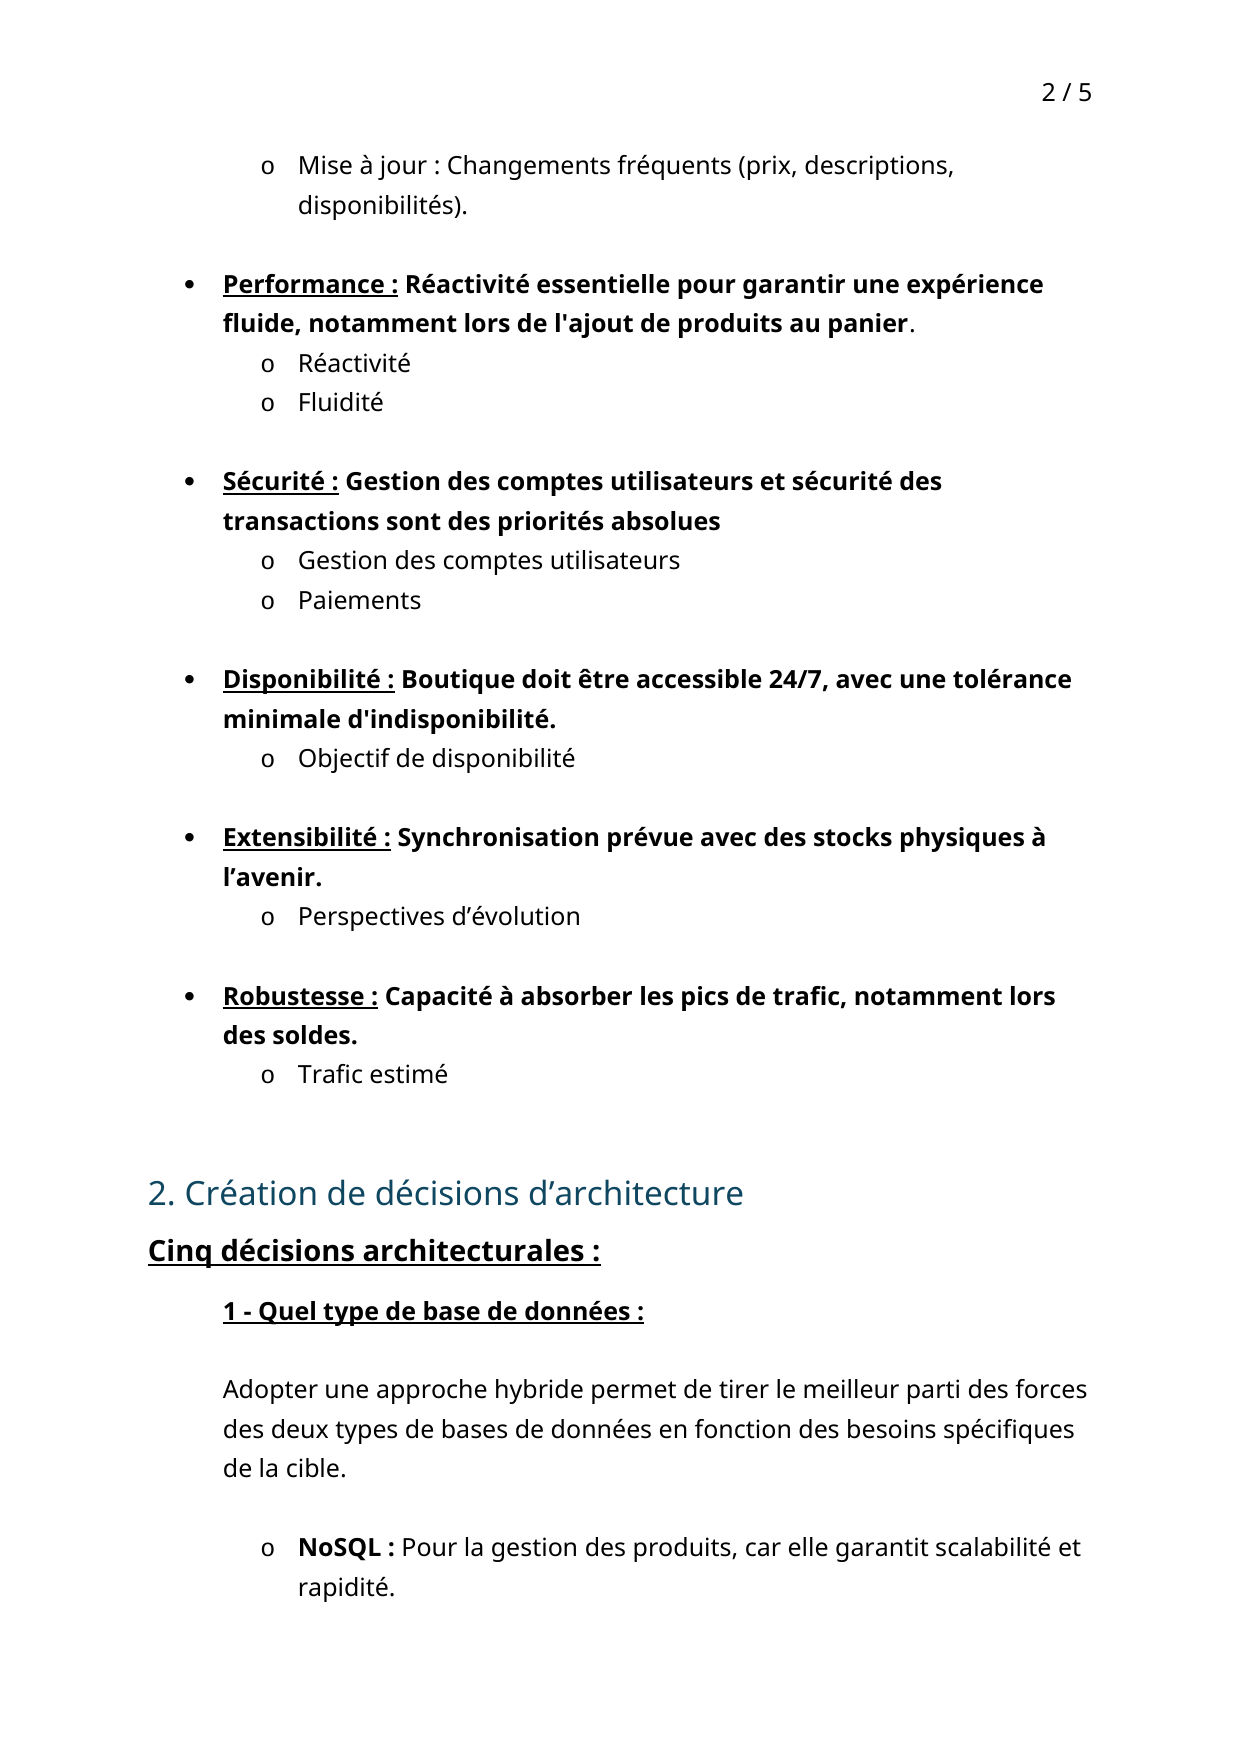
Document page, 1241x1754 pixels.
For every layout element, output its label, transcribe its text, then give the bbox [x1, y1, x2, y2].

text Cinq décisions architecturales : [148, 1231, 1093, 1270]
list Objectif de disponibilité [260, 741, 1093, 775]
list Disponibilité : Boutique doit être accessible 24/7, avec une tolérance minimale d'indisponibilité. [185, 662, 1093, 735]
list Perspectives d’évolution [260, 899, 1093, 933]
list Robustesse : Capacité à absorber les pics de trafic, notamment lors des soldes. [185, 978, 1093, 1052]
list Réactivité [260, 345, 1093, 379]
list Fluidité [260, 385, 1093, 419]
list Paiements [260, 583, 1093, 617]
list Trafic estimé [260, 1057, 1093, 1091]
list 1 - Quel type de base de données : [223, 1293, 1093, 1327]
list Performance : Réactivité essentielle pour garantir une expérience fluide, notamment lors de l'ajout de produits au panier. [185, 266, 1093, 340]
list Sécurité : Gestion des comptes utilisateurs et sécurité des transactions sont des priorités absolues [185, 464, 1093, 538]
list Gestion des comptes utilisateurs [260, 543, 1093, 577]
list Extensibilité : Synchronisation prévue avec des stocks physiques à l’avenir. [185, 820, 1093, 893]
list Adopter une approche hybride permet de tirer le meilleur parti des forces des deux types de bases de données en fonction des besoins spécifiques de la cible. [223, 1333, 1093, 1485]
list Mise à jour : Changements fréquents (prix, descriptions, disponibilités). [260, 148, 1093, 221]
subtitle 2. Création de décisions d’architecture [148, 1169, 1093, 1215]
list NoSQL : Pour la gestion des produits, car elle garantit scalabilité et rapidité. [260, 1530, 1093, 1604]
